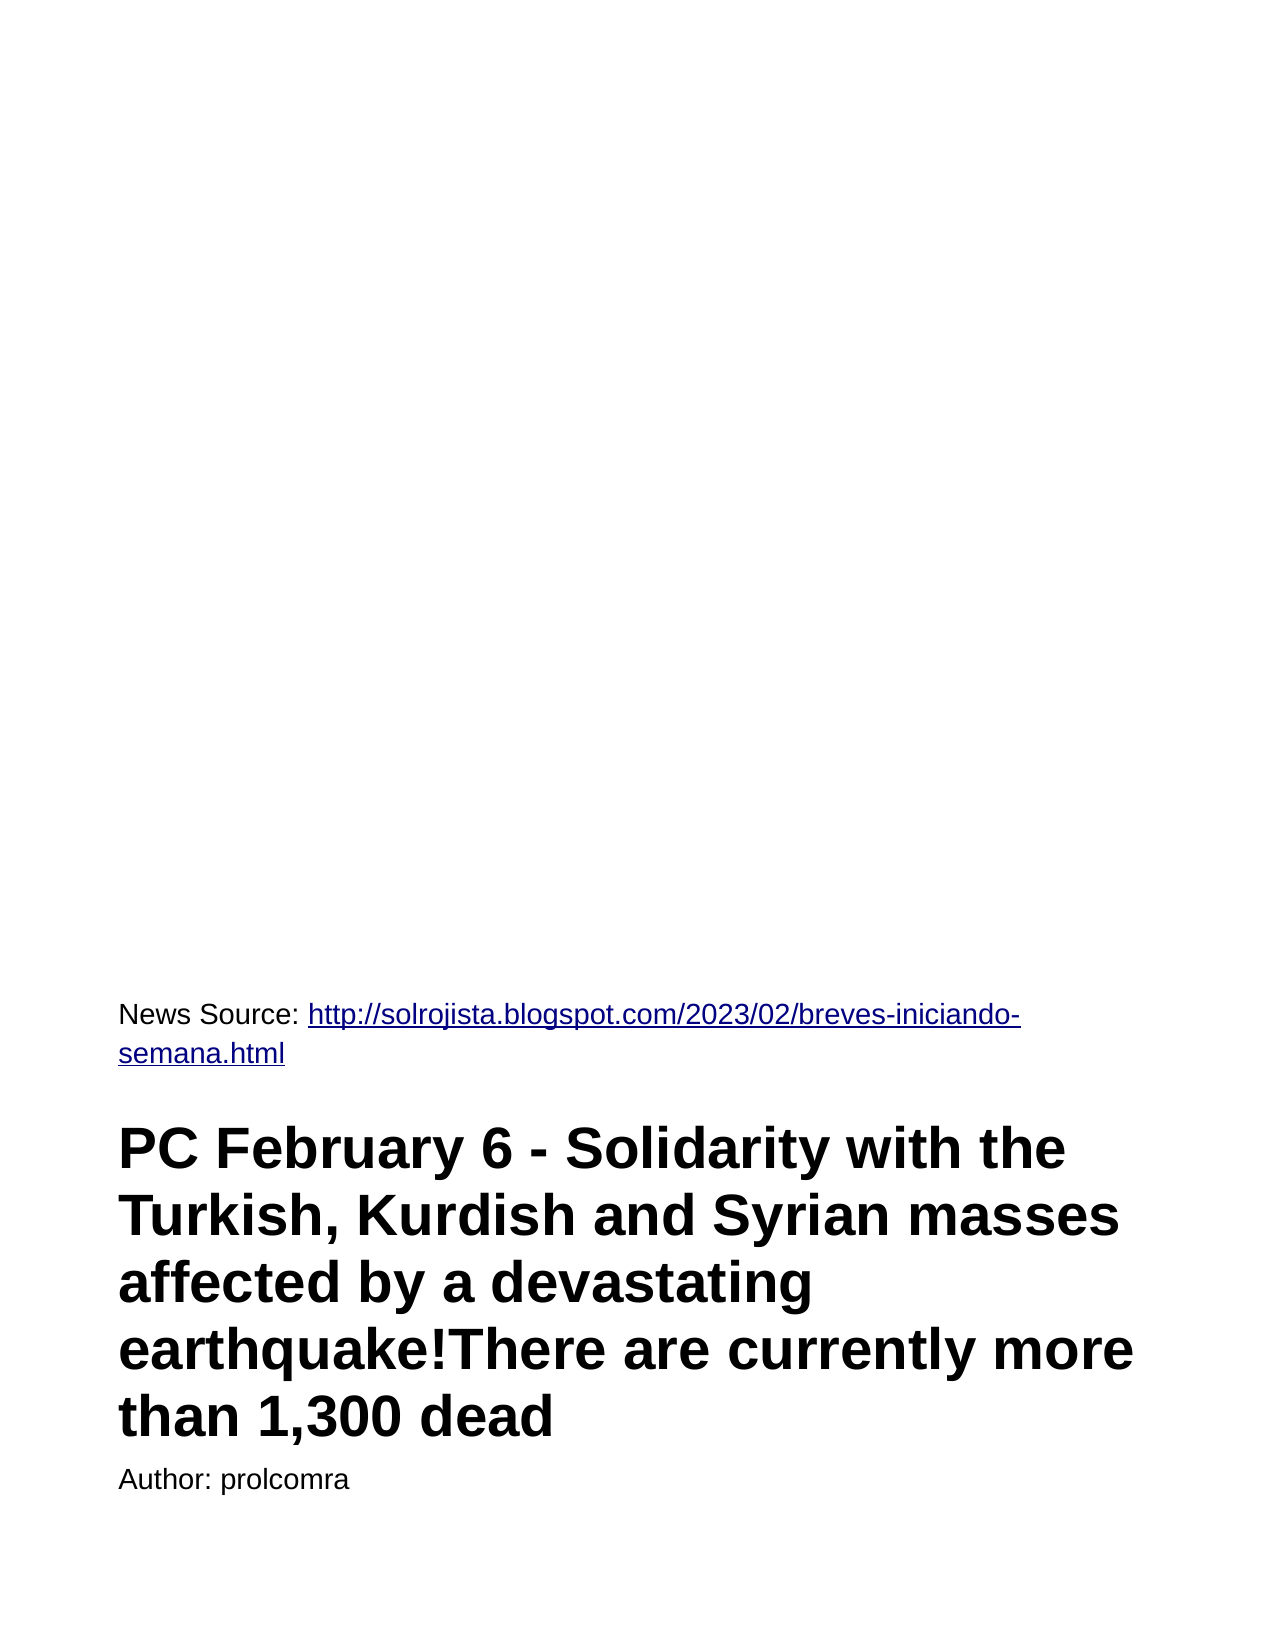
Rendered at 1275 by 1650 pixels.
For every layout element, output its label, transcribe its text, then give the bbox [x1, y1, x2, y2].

text Author: prolcomra [118, 1462, 1157, 1495]
subtitle PC February 6 - Solidarity with the Turkish, Kurdish and Syrian masses affected by a devastating earthquake!There are currently more than 1,300 dead [118, 1114, 1157, 1449]
text News Source: http://solrojista.blogspot.com/2023/02/breves-iniciando-semana.html [118, 997, 1157, 1069]
